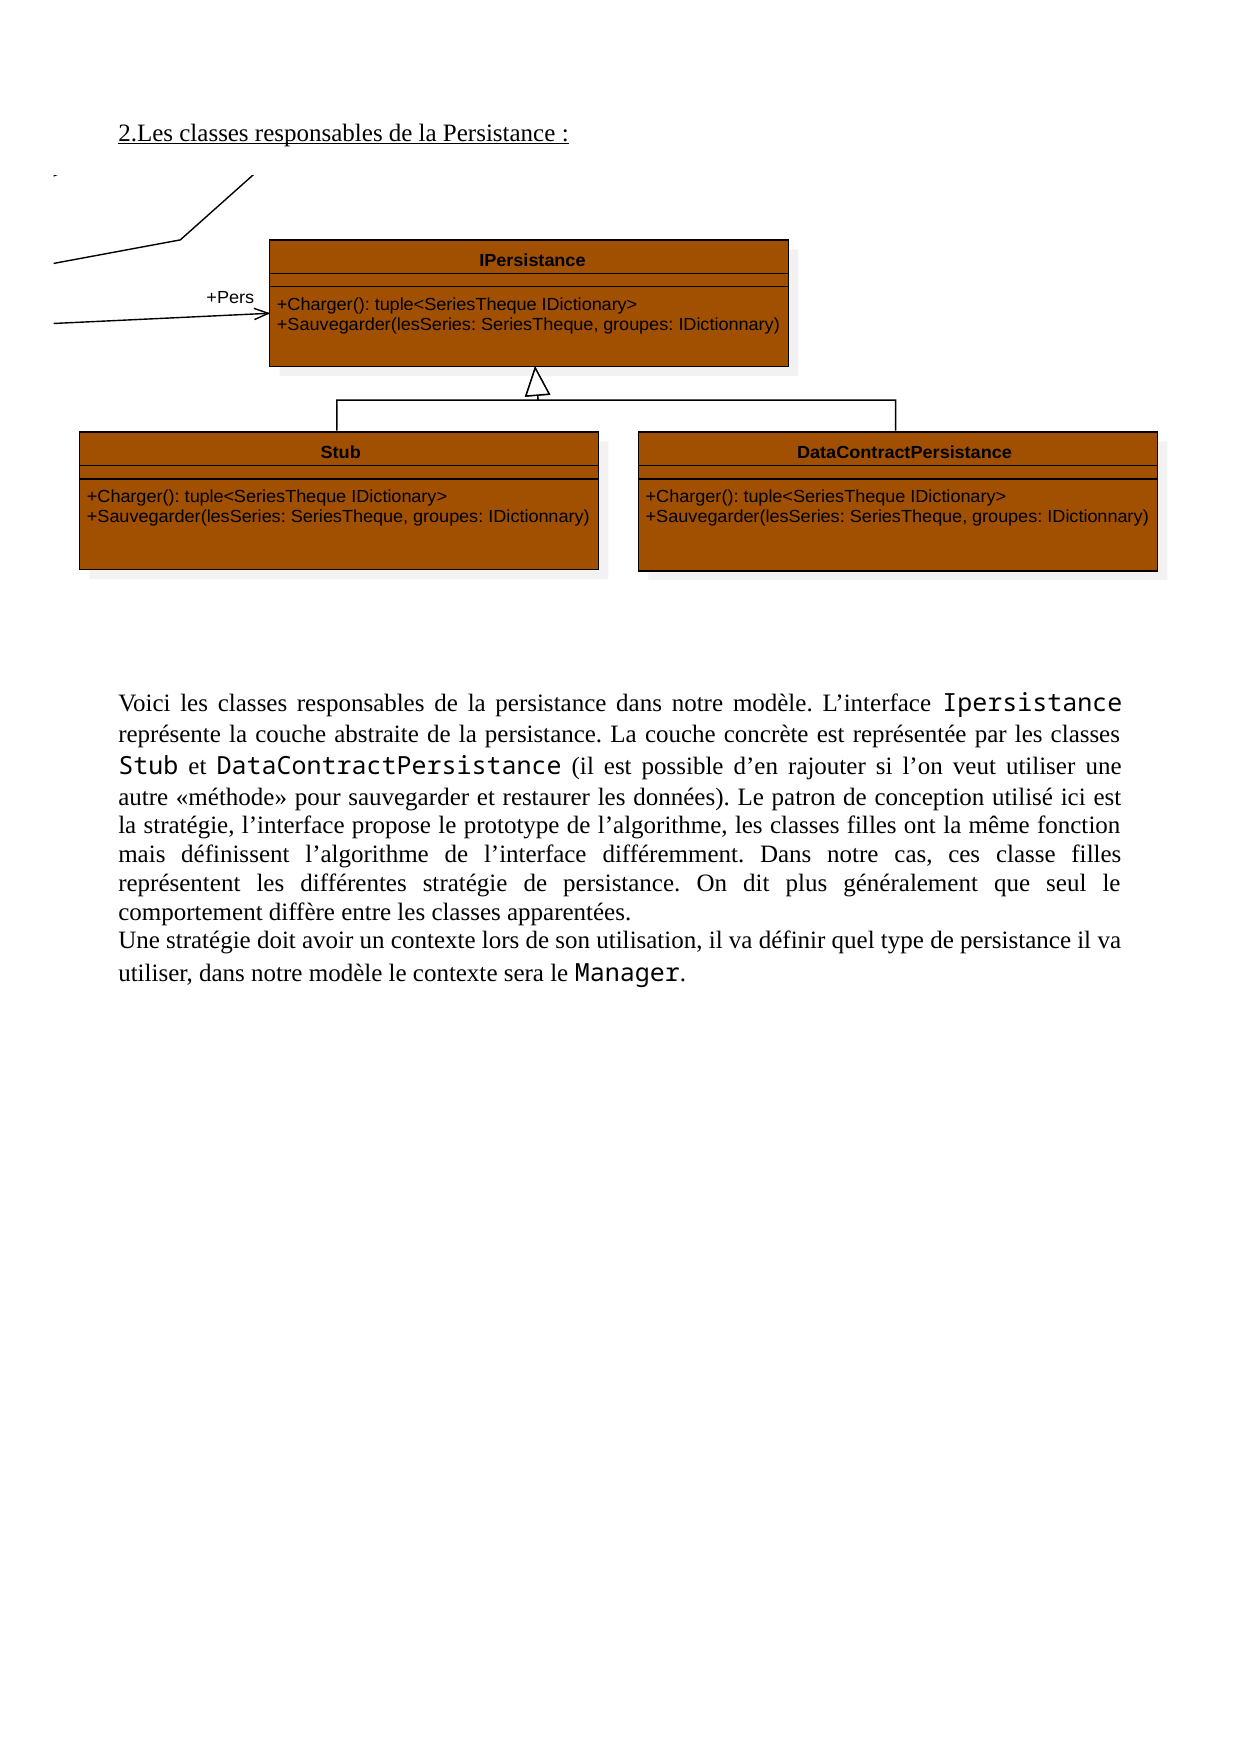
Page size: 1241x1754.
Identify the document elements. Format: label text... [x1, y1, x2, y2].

text Une stratégie doit avoir un contexte lors de son utilisation, il va définir quel type de persistance il va utiliser, dans notre modèle le contexte sera le Manager. [118, 926, 1122, 988]
text 2.Les classes responsables de la Persistance : [118, 118, 1122, 147]
text Voici les classes responsables de la persistance dans notre modèle. L’interface Ipersistance représente la couche abstraite de la persistance. La couche concrète est représentée par les classes Stub et DataContractPersistance (il est possible d’en rajouter si l’on veut utiliser une autre «méthode» pour sauvegarder et restaurer les données). Le patron de conception utilisé ici est la stratégie, l’interface propose le prototype de l’algorithme, les classes filles ont la même fonction mais définissent l’algorithme de l’interface différemment. Dans notre cas, ces classe filles représentent les différentes stratégie de persistance. On dit plus généralement que seul le comportement diffère entre les classes apparentées. [118, 685, 1122, 926]
